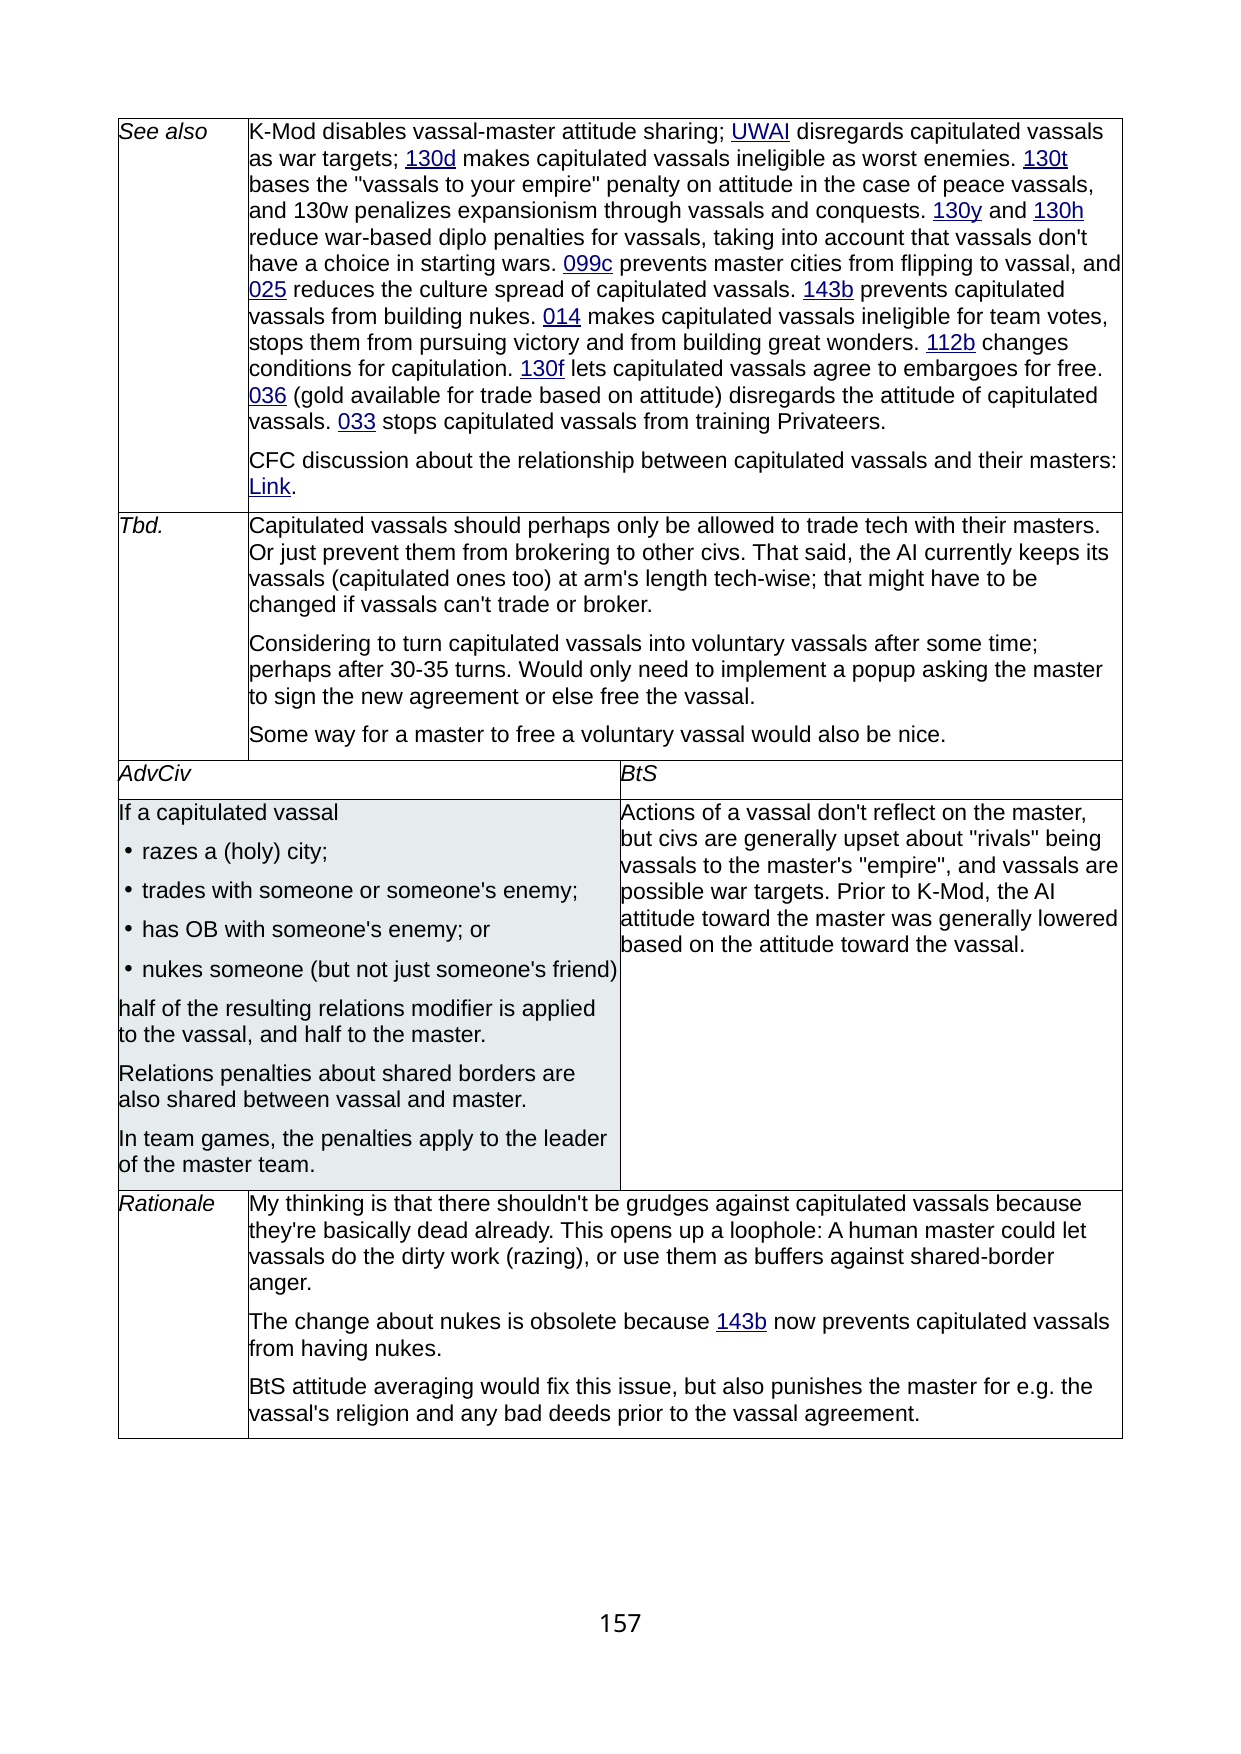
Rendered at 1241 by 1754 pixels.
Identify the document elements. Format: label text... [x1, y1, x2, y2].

table_cell Capitulated vassals should perhaps only be allowed to trade tech with their masters. Or just prevent them from brokering to other civs. That said, the AI currently keeps its vassals (capitulated ones too) at arm's length tech-wise; that might have to be changed if vassals can't trade or broker. Considering to turn capitulated vassals into voluntary vassals after some time; perhaps after 30-35 turns. Would only need to implement a popup asking the master to sign the new agreement or else free the vassal. Some way for a master to free a voluntary vassal would also be nice. [249, 513, 1122, 760]
table_cell Tbd. [119, 513, 248, 760]
table_cell AdvCiv [119, 761, 620, 799]
table_cell Actions of a vassal don't reflect on the master, but civs are generally upset about "rivals" being vassals to the master's "empire", and vassals are possible war targets. Prior to K-Mod, the AI attitude toward the master was generally lowered based on the attitude toward the vassal. [621, 800, 1122, 1190]
table_cell BtS [621, 761, 1122, 799]
table_cell See also [119, 119, 248, 512]
table_cell My thinking is that there shouldn't be grudges against capitulated vassals because they're basically dead already. This opens up a loophole: A human master could let vassals do the dirty work (razing), or use them as buffers against shared-border anger. The change about nukes is obsolete because 143b now prevents capitulated vassals from having nukes. BtS attitude averaging would fix this issue, but also punishes the master for e.g. the vassal's religion and any bad deeds prior to the vassal agreement. [249, 1191, 1122, 1438]
table_cell Rationale [119, 1191, 248, 1438]
table_cell If a capitulated vassal razes a (holy) city; trades with someone or someone's enemy; has OB with someone's enemy; or nukes someone (but not just someone's friend) half of the resulting relations modifier is applied to the vassal, and half to the master. Relations penalties about shared borders are also shared between vassal and master. In team games, the penalties apply to the leader of the master team. [119, 800, 620, 1190]
table_cell K-Mod disables vassal-master attitude sharing; UWAI disregards capitulated vassals as war targets; 130d makes capitulated vassals ineligible as worst enemies. 130t bases the "vassals to your empire" penalty on attitude in the case of peace vassals, and 130w penalizes expansionism through vassals and conquests. 130y and 130h reduce war-based diplo penalties for vassals, taking into account that vassals don't have a choice in starting wars. 099c prevents master cities from flipping to vassal, and 025 reduces the culture spread of capitulated vassals. 143b prevents capitulated vassals from building nukes. 014 makes capitulated vassals ineligible for team votes, stops them from pursuing victory and from building great wonders. 112b changes conditions for capitulation. 130f lets capitulated vassals agree to embargoes for free. 036 (gold available for trade based on attitude) disregards the attitude of capitulated vassals. 033 stops capitulated vassals from training Privateers. CFC discussion about the relationship between capitulated vassals and their masters: Link. [249, 119, 1122, 512]
